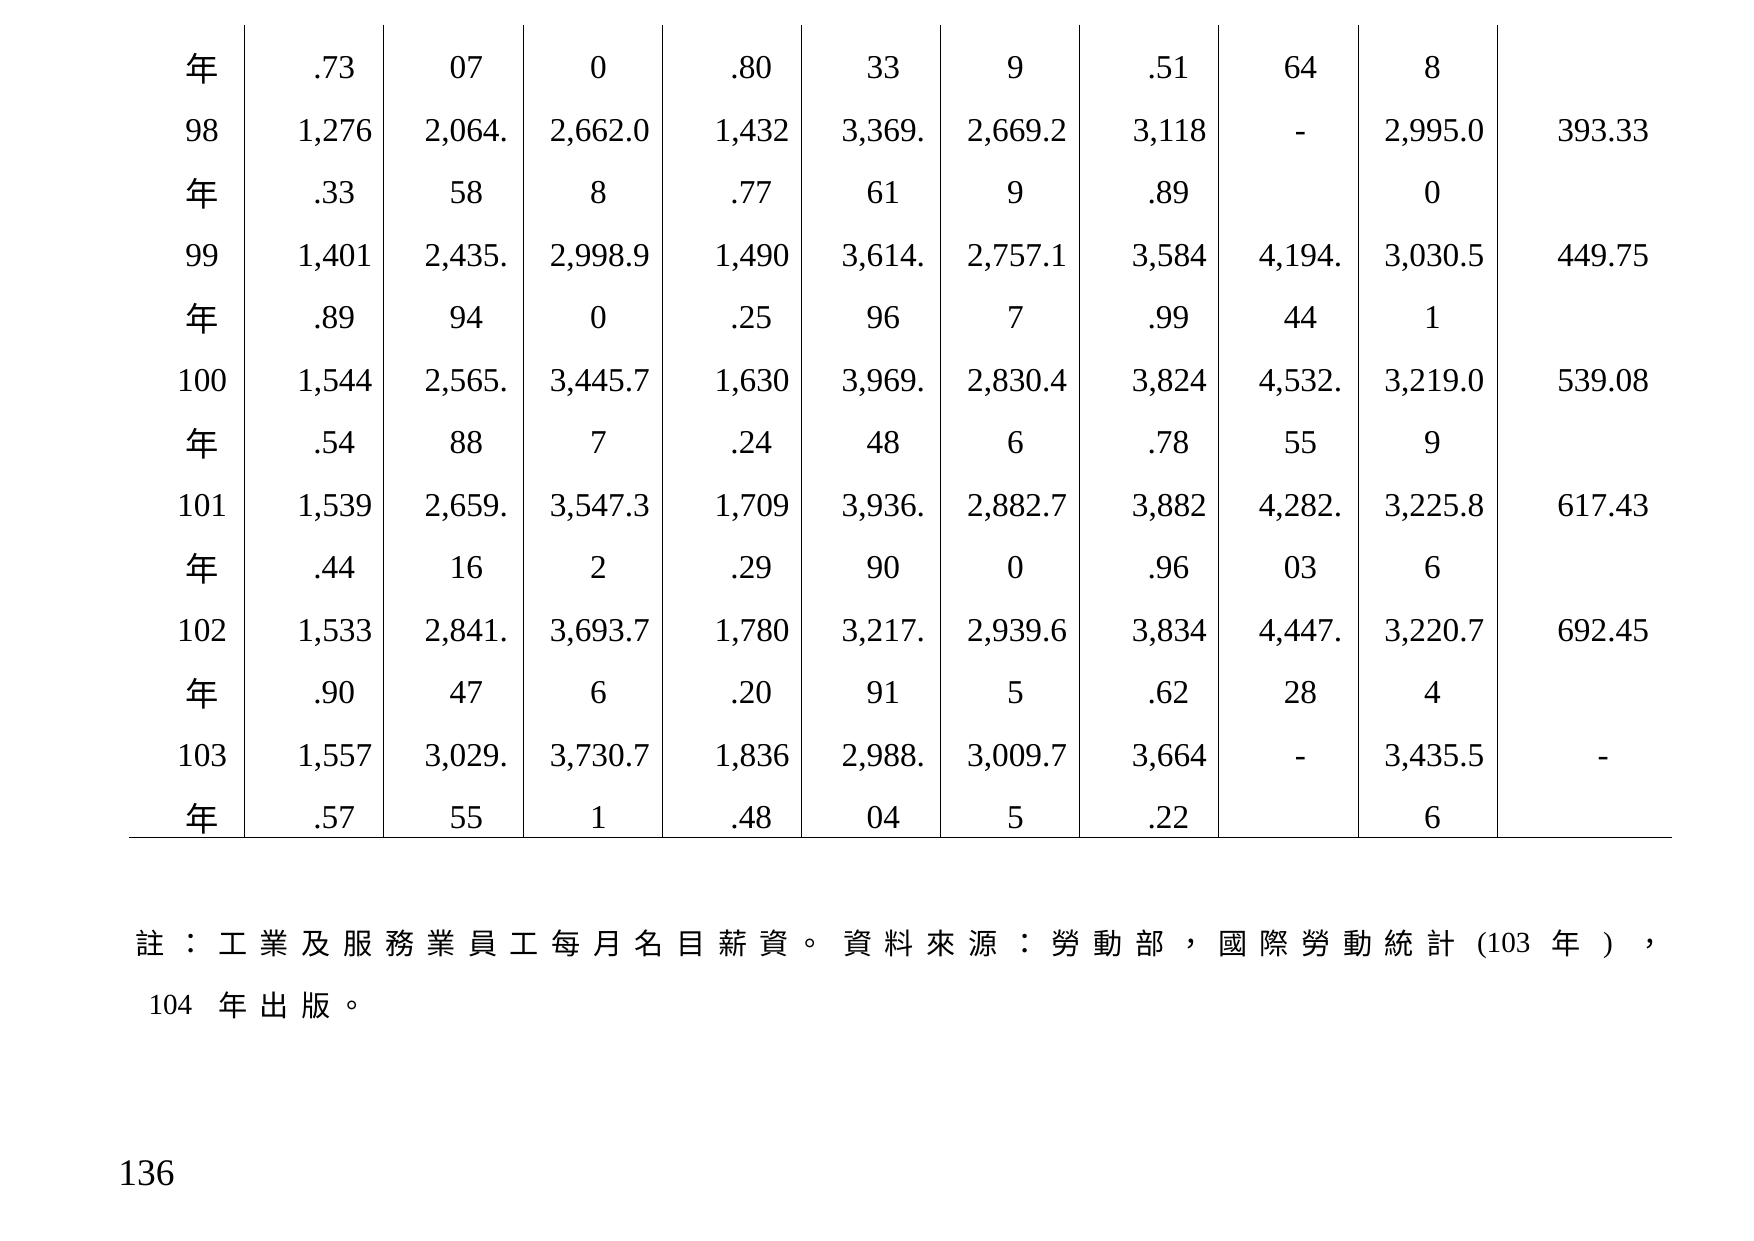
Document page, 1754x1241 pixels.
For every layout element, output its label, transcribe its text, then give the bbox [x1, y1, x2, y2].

table_cell 98年 [129, 87, 244, 212]
table_cell 1,780.20 [663, 587, 801, 712]
table_cell 3,693.76 [524, 587, 662, 712]
table_cell 3,225.86 [1359, 462, 1497, 587]
table_cell 101年 [129, 462, 244, 587]
table_cell 3,936.90 [802, 462, 940, 587]
table_cell 2,659.16 [384, 462, 523, 587]
table_cell 3,882.96 [1080, 462, 1218, 587]
table_cell 1,401.89 [245, 212, 383, 337]
table_cell 3,614.96 [802, 212, 940, 337]
table_cell 3,219.09 [1359, 337, 1497, 462]
table_cell 4,447.28 [1219, 587, 1358, 712]
table_cell 3,584.99 [1080, 212, 1218, 337]
table_cell 3,664.22 [1080, 712, 1218, 837]
table_cell 07 [384, 25, 523, 87]
table_cell 年 [129, 25, 244, 87]
table_cell 1,533.90 [245, 587, 383, 712]
table_cell 4,194.44 [1219, 212, 1358, 337]
table_cell 3,220.74 [1359, 587, 1497, 712]
table_cell 2,662.08 [524, 87, 662, 212]
table_cell 1,544.54 [245, 337, 383, 462]
table_cell 3,435.56 [1359, 712, 1497, 837]
table_cell - [1498, 712, 1672, 837]
table_cell 3,834.62 [1080, 587, 1218, 712]
table_cell 3,547.32 [524, 462, 662, 587]
text 註：工業及服務業員工每月名目薪資。資料來源：勞動部，國際勞動統計(103年)，104年出版。 [128, 900, 1628, 1025]
table_cell 2,995.00 [1359, 87, 1497, 212]
table_cell 3,009.75 [941, 712, 1079, 837]
table_cell 3,824.78 [1080, 337, 1218, 462]
table_cell 692.45 [1498, 587, 1672, 712]
table_cell 2,435.94 [384, 212, 523, 337]
table_cell 103年 [129, 712, 244, 837]
table_cell 2,669.29 [941, 87, 1079, 212]
table_cell 4,282.03 [1219, 462, 1358, 587]
table_cell 1,557.57 [245, 712, 383, 837]
table_cell 2,830.46 [941, 337, 1079, 462]
table_cell .80 [663, 25, 801, 87]
table_cell 1,490.25 [663, 212, 801, 337]
table_cell 3,029.55 [384, 712, 523, 837]
table_cell 3,730.71 [524, 712, 662, 837]
table_cell 1,630.24 [663, 337, 801, 462]
table_cell 393.33 [1498, 87, 1672, 212]
table_cell 1,432.77 [663, 87, 801, 212]
table_cell 3,118.89 [1080, 87, 1218, 212]
table_cell 64 [1219, 25, 1358, 87]
table_cell 449.75 [1498, 212, 1672, 337]
table_cell 102年 [129, 587, 244, 712]
table_cell 2,988.04 [802, 712, 940, 837]
table_cell 0 [524, 25, 662, 87]
table_cell 3,030.51 [1359, 212, 1497, 337]
table_cell 1,539.44 [245, 462, 383, 587]
table_cell - [1219, 87, 1358, 212]
table_cell 9 [941, 25, 1079, 87]
table_cell 539.08 [1498, 337, 1672, 462]
table_cell 100年 [129, 337, 244, 462]
table_cell 1,836.48 [663, 712, 801, 837]
table_cell 99年 [129, 212, 244, 337]
table_cell 4,532.55 [1219, 337, 1358, 462]
table_cell 33 [802, 25, 940, 87]
table_cell 3,969.48 [802, 337, 940, 462]
table_cell 2,882.70 [941, 462, 1079, 587]
table_cell 3,445.77 [524, 337, 662, 462]
table_cell 2,565.88 [384, 337, 523, 462]
table_cell 2,757.17 [941, 212, 1079, 337]
table_cell 8 [1359, 25, 1497, 87]
table_cell 2,998.90 [524, 212, 662, 337]
table_cell 1,709.29 [663, 462, 801, 587]
table_cell 1,276.33 [245, 87, 383, 212]
table_cell 2,841.47 [384, 587, 523, 712]
table_cell 2,939.65 [941, 587, 1079, 712]
table_cell [1498, 25, 1672, 87]
table_cell .51 [1080, 25, 1218, 87]
table_cell 2,064.58 [384, 87, 523, 212]
table_cell 3,369.61 [802, 87, 940, 212]
table_cell 617.43 [1498, 462, 1672, 587]
table_cell - [1219, 712, 1358, 837]
table_cell .73 [245, 25, 383, 87]
table_cell 3,217.91 [802, 587, 940, 712]
